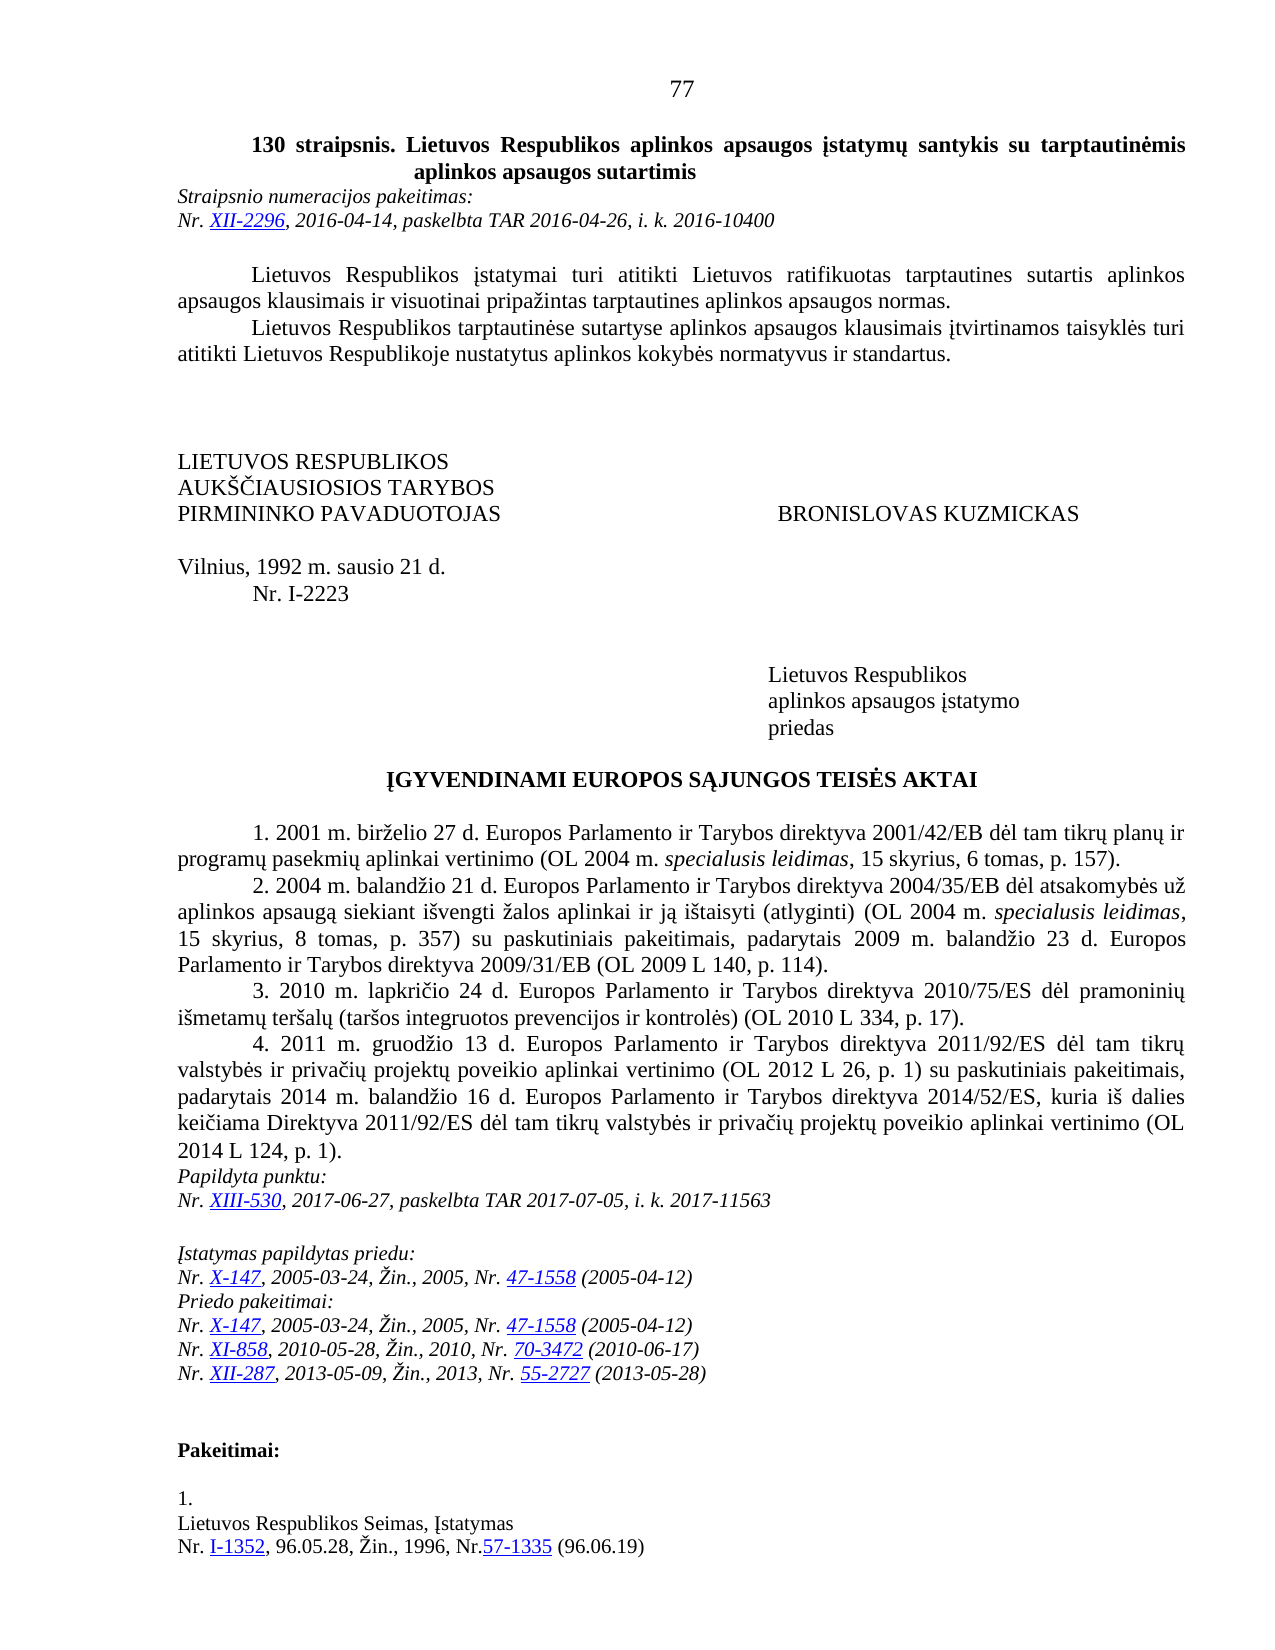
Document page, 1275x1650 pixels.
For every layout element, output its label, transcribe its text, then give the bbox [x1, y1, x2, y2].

text PIRMININKO PAVADUOTOJAS BRONISLOVAS KUZMICKAS [177, 501, 1186, 527]
text Priedo pakeitimai: [177, 1289, 1186, 1313]
text Nr. X-147, 2005-03-24, Žin., 2005, Nr. 47-1558 (2005-04-12) [177, 1313, 1186, 1337]
text Papildyta punktu: [177, 1164, 1186, 1188]
text 2. 2004 m. balandžio 21 d. Europos Parlamento ir Tarybos direktyva 2004/35/EB dėl atsakomybės už aplinkos apsaugą siekiant išvengti žalos aplinkai ir ją ištaisyti (atlyginti) (OL 2004 m. specialusis leidimas, 15 skyrius, 8 tomas, p. 357) su paskutiniais pakeitimais, padarytais 2009 m. balandžio 23 d. Europos Parlamento ir Tarybos direktyva 2009/31/EB (OL 2009 L 140, p. 114). [177, 872, 1186, 977]
text Vilnius, 1992 m. sausio 21 d. [177, 553, 1186, 579]
text Lietuvos Respublikos [768, 661, 1186, 687]
text Nr. XI-858, 2010-05-28, Žin., 2010, Nr. 70-3472 (2010-06-17) [177, 1337, 1186, 1361]
text 4. 2011 m. gruodžio 13 d. Europos Parlamento ir Tarybos direktyva 2011/92/ES dėl tam tikrų valstybės ir privačių projektų poveikio aplinkai vertinimo (OL 2012 L 26, p. 1) su paskutiniais pakeitimais, padarytais 2014 m. balandžio 16 d. Europos Parlamento ir Tarybos direktyva 2014/52/ES, kuria iš dalies keičiama Direktyva 2011/92/ES dėl tam tikrų valstybės ir privačių projektų poveikio aplinkai vertinimo (OL 2014 L 124, p. 1). [177, 1030, 1186, 1164]
text AUKŠČIAUSIOSIOS TARYBOS [177, 474, 1186, 501]
text Lietuvos Respublikos tarptautinėse sutartyse aplinkos apsaugos klausimais įtvirtinamos taisyklės turi atitikti Lietuvos Respublikoje nustatytus aplinkos kokybės normatyvus ir standartus. [177, 314, 1186, 366]
text Nr. I-1352, 96.05.28, Žin., 1996, Nr.57-1335 (96.06.19) [177, 1534, 1186, 1558]
text LIETUVOS RESPUBLIKOS [177, 448, 1186, 474]
text 3. 2010 m. lapkričio 24 d. Europos Parlamento ir Tarybos direktyva 2010/75/ES dėl pramoninių išmetamų teršalų (taršos integruotos prevencijos ir kontrolės) (OL 2010 L 334, p. 17). [177, 977, 1186, 1030]
text 130 straipsnis. Lietuvos Respublikos aplinkos apsaugos įstatymų santykis su tarptautinėmis aplinkos apsaugos sutartimis [251, 131, 1186, 184]
text aplinkos apsaugos įstatymo [768, 687, 1186, 714]
text Lietuvos Respublikos įstatymai turi atitikti Lietuvos ratifikuotas tarptautines sutartis aplinkos apsaugos klausimais ir visuotinai pripažintas tarptautines aplinkos apsaugos normas. [177, 261, 1186, 314]
text Nr. I-2223 [177, 579, 1186, 606]
text 1. 2001 m. birželio 27 d. Europos Parlamento ir Tarybos direktyva 2001/42/EB dėl tam tikrų planų ir programų pasekmių aplinkai vertinimo (OL 2004 m. specialusis leidimas, 15 skyrius, 6 tomas, p. 157). [177, 819, 1186, 872]
text priedas [768, 714, 1186, 740]
text 1. [177, 1486, 1186, 1510]
text Lietuvos Respublikos Seimas, Įstatymas [177, 1510, 1186, 1534]
text Nr. XII-287, 2013-05-09, Žin., 2013, Nr. 55-2727 (2013-05-28) [177, 1361, 1186, 1385]
text Nr. XIII-530, 2017-06-27, paskelbta TAR 2017-07-05, i. k. 2017-11563 [177, 1188, 1186, 1212]
text ĮGYVENDINAMI EUROPOS SĄJUNGOS TEISĖS AKTAI [177, 766, 1186, 793]
text Straipsnio numeracijos pakeitimas: [177, 184, 1186, 208]
text Įstatymas papildytas priedu: [177, 1241, 1186, 1265]
text Nr. XII-2296, 2016-04-14, paskelbta TAR 2016-04-26, i. k. 2016-10400 [177, 208, 1186, 232]
text Pakeitimai: [177, 1438, 1186, 1462]
text Nr. X-147, 2005-03-24, Žin., 2005, Nr. 47-1558 (2005-04-12) [177, 1265, 1186, 1289]
